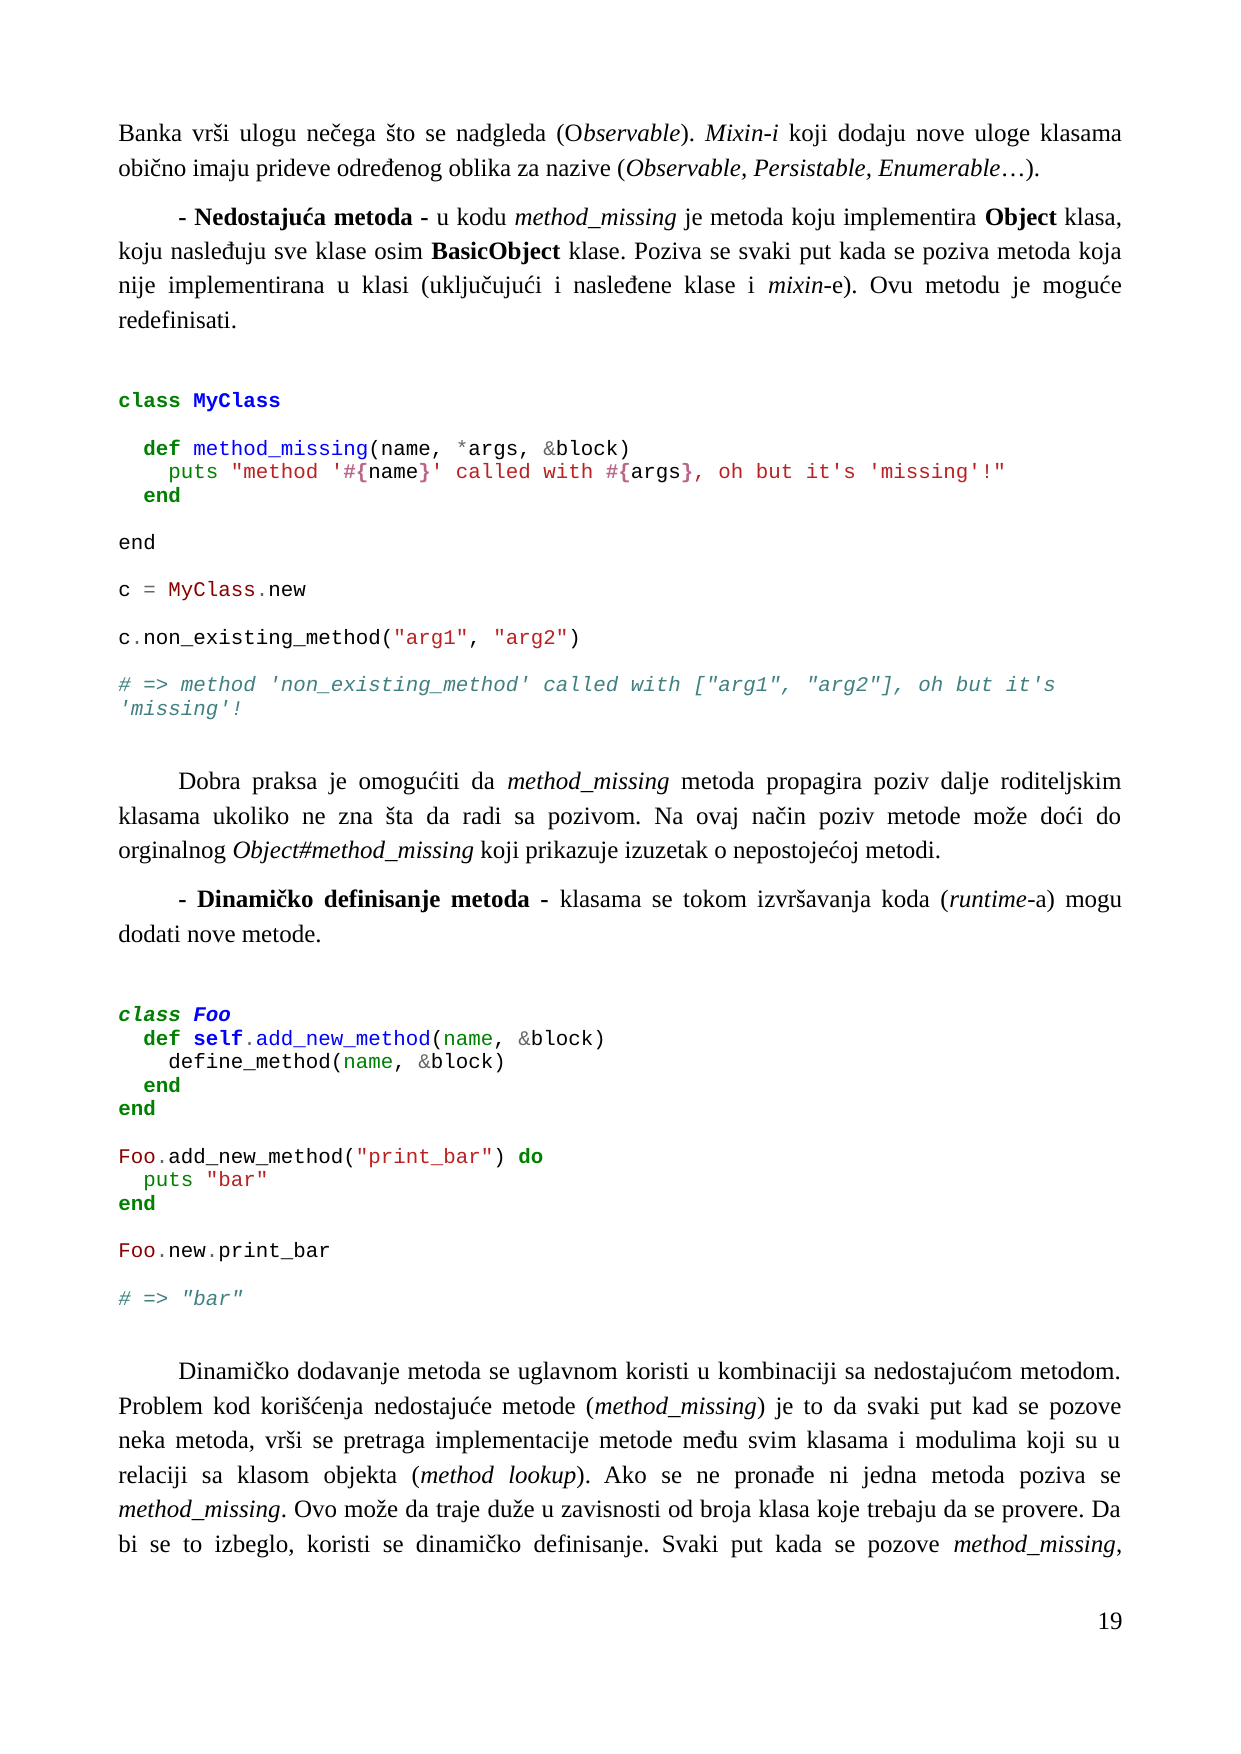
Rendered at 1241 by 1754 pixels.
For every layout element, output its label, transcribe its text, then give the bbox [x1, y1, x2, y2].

text # => method 'non_existing_method' called with ["arg1", "arg2"], oh but it's 'missing'! [118, 674, 1122, 721]
text Dinamičko dodavanje metoda se uglavnom koristi u kombinaciji sa nedostajućom metodom. Problem kod korišćenja nedostajuće metode (method_missing) je to da svaki put kad se pozove neka metoda, vrši se pretraga implementacije metode među svim klasama i modulima koji su u relaciji sa klasom objekta (method lookup). Ako se ne pronađe ni jedna metoda poziva se method_missing. Ovo može da traje duže u zavisnosti od broja klasa koje trebaju da se provere. Da bi se to izbeglo, koristi se dinamičko definisanje. Svaki put kada se pozove method_missing, [118, 1356, 1122, 1557]
text define_method(name, &block) [118, 1051, 1122, 1075]
text def method_missing(name, *args, &block) [118, 437, 1122, 461]
text end [118, 1193, 1122, 1217]
text puts "bar" [118, 1169, 1122, 1193]
text Foo.new.print_bar [118, 1240, 1122, 1264]
text class MyClass [118, 390, 1122, 414]
text c.non_existing_method("arg1", "arg2") [118, 627, 1122, 650]
text class Foo [118, 1004, 1122, 1027]
text def self.add_new_method(name, &block) [118, 1027, 1122, 1051]
text end [118, 532, 1122, 556]
text - Nedostajuća metoda - u kodu method_missing je metoda koju implementira Object klasa, koju nasleđuju sve klase osim BasicObject klase. Poziva se svaki put kada se poziva metoda koja nije implementirana u klasi (uključujući i nasleđene klase i mixin-e). Ovu metodu je moguće redefinisati. [118, 202, 1122, 334]
text end [118, 1098, 1122, 1122]
text Foo.add_new_method("print_bar") do [118, 1146, 1122, 1169]
text Banka vrši ulogu nečega što se nadgleda (Observable). Mixin-i koji dodaju nove uloge klasama obično imaju prideve određenog oblika za nazive (Observable, Persistable, Enumerable…). [118, 118, 1122, 181]
text c = MyClass.new [118, 579, 1122, 603]
text end [118, 1075, 1122, 1098]
text # => "bar" [118, 1288, 1122, 1311]
text puts "method '#{name}' called with #{args}, oh but it's 'missing'!" [118, 461, 1122, 485]
text - Dinamičko definisanje metoda - klasama se tokom izvršavanja koda (runtime-a) mogu dodati nove metode. [118, 884, 1122, 947]
text Dobra praksa je omogućiti da method_missing metoda propagira poziv dalje roditeljskim klasama ukoliko ne zna šta da radi sa pozivom. Na ovaj način poziv metode može doći do orginalnog Object#method_missing koji prikazuje izuzetak o nepostojećoj metodi. [118, 766, 1122, 864]
text end [118, 485, 1122, 508]
